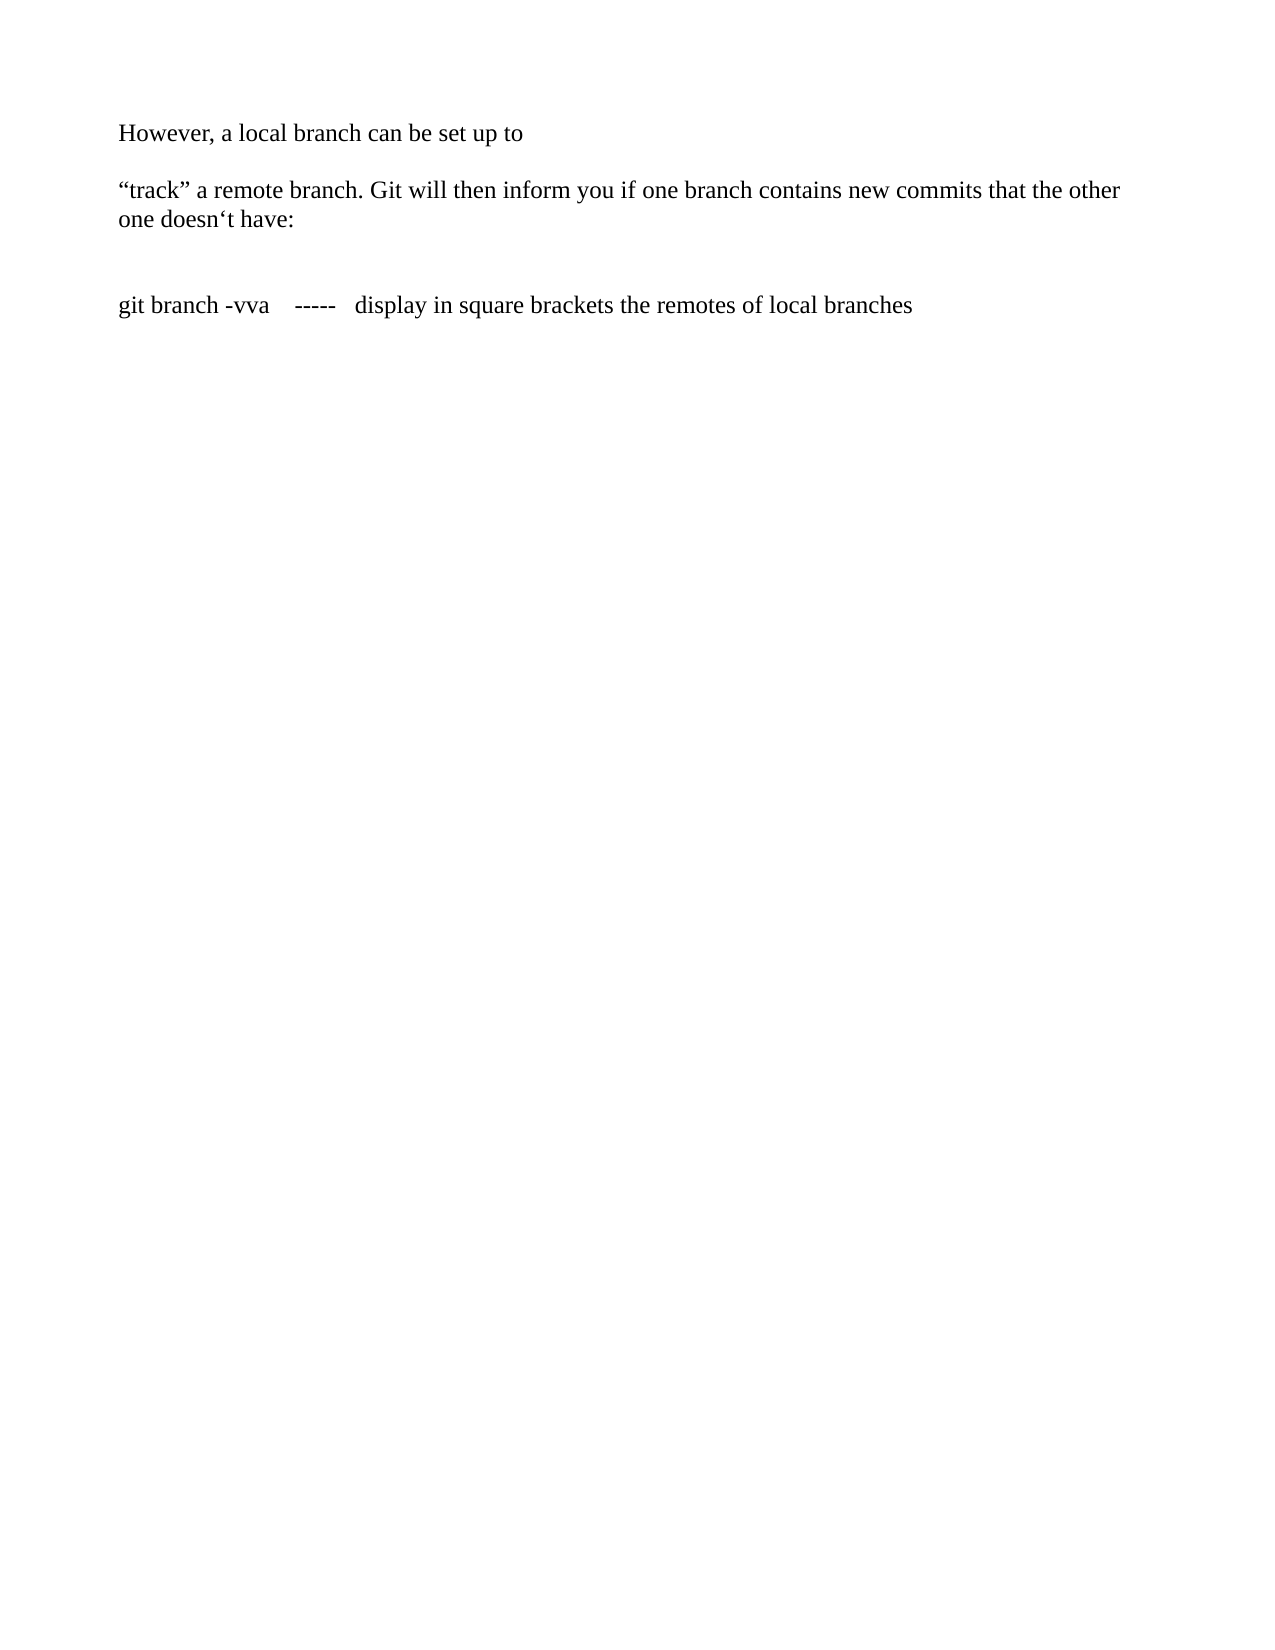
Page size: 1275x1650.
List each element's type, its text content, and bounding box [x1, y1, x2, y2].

text However, a local branch can be set up to [118, 118, 1157, 147]
text git branch -vva ----- display in square brackets the remotes of local branches [118, 291, 1157, 319]
text one doesn‘t have: [118, 204, 1157, 233]
text “track” a remote branch. Git will then inform you if one branch contains new commits that the other [118, 176, 1157, 204]
